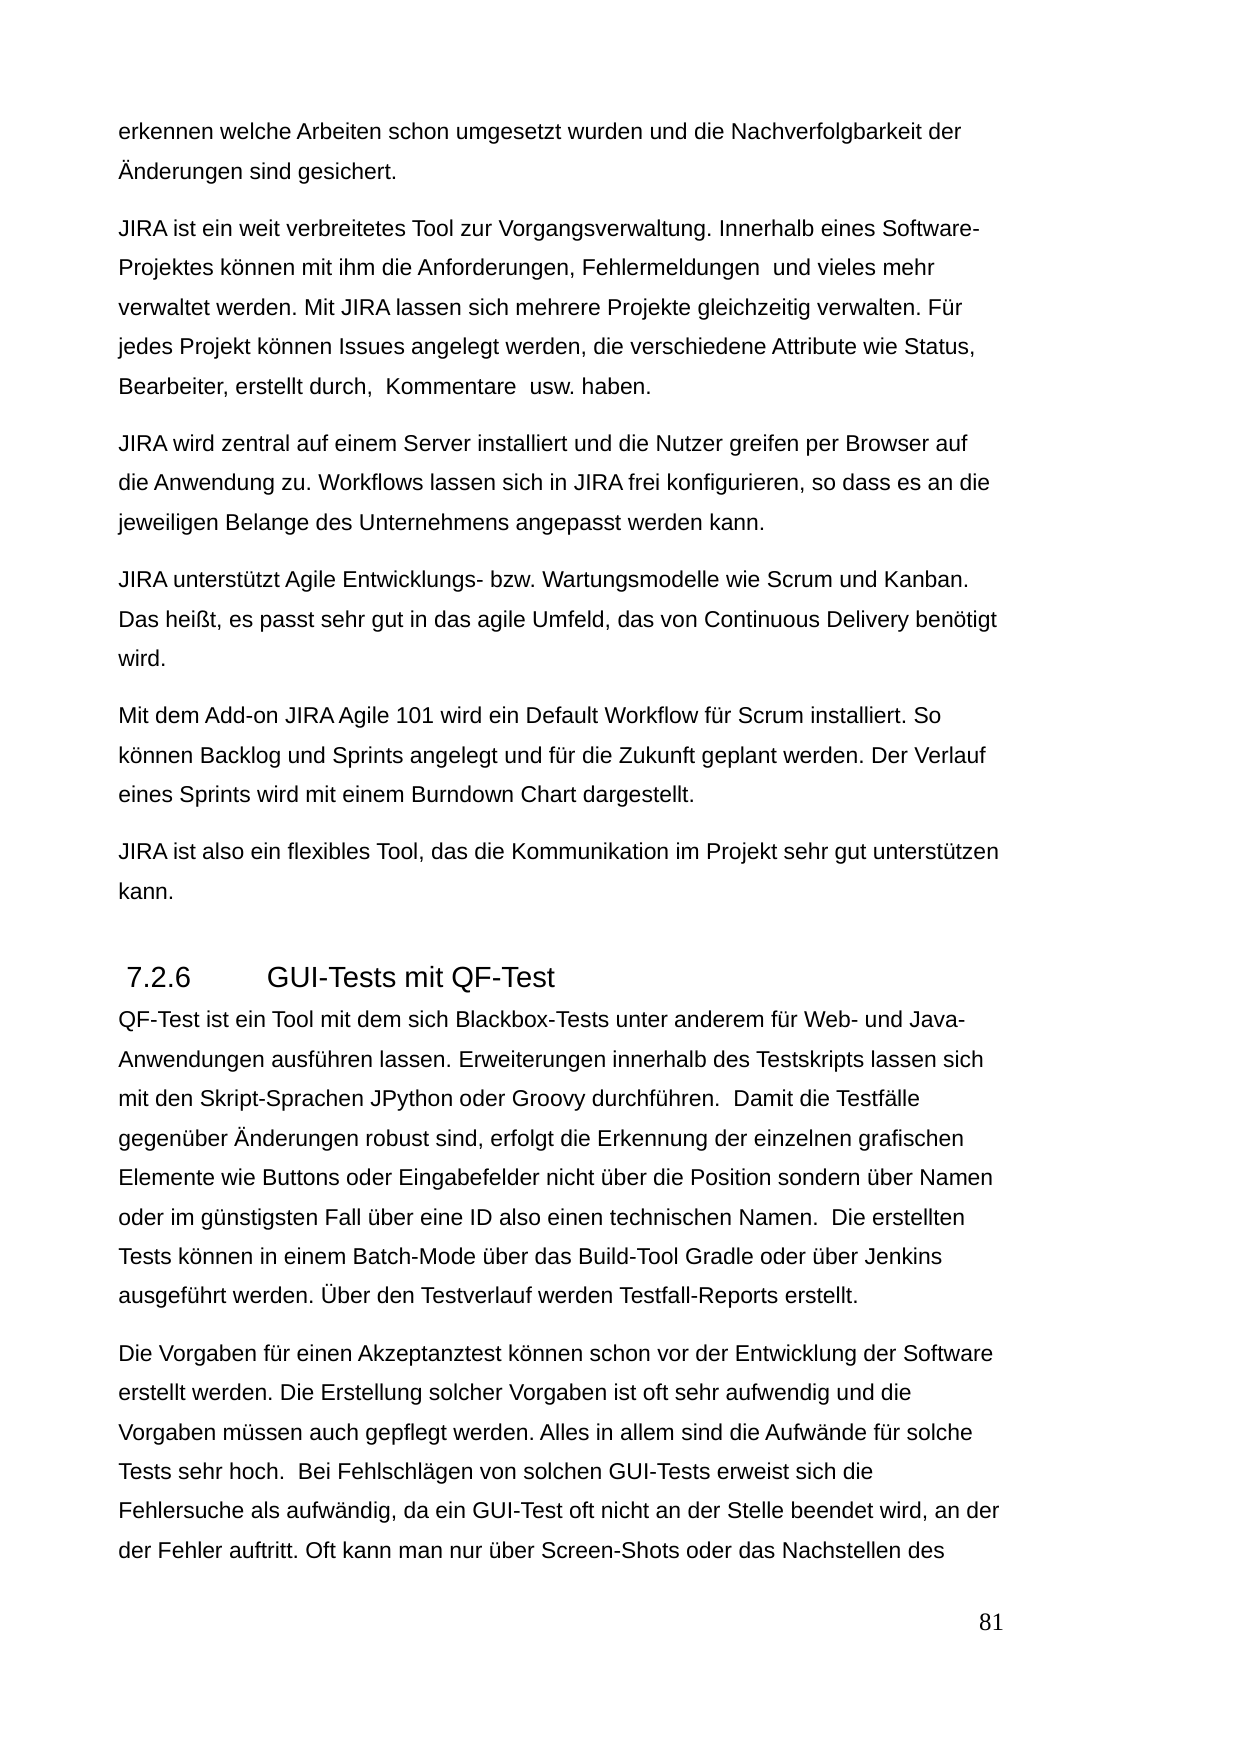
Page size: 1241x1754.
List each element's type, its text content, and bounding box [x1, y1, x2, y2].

text QF-Test ist ein Tool mit dem sich Blackbox-Tests unter anderem für Web- und Java-Anwendungen ausführen lassen. Erweiterungen innerhalb des Testskripts lassen sich mit den Skript-Sprachen JPython oder Groovy durchführen. Damit die Testfälle gegenüber Änderungen robust sind, erfolgt die Erkennung der einzelnen grafischen Elemente wie Buttons oder Eingabefelder nicht über die Position sondern über Namen oder im günstigsten Fall über eine ID also einen technischen Namen. Die erstellten Tests können in einem Batch-Mode über das Build-Tool Gradle oder über Jenkins ausgeführt werden. Über den Testverlauf werden Testfall-Reports erstellt. [118, 1006, 1004, 1309]
text Mit dem Add-on JIRA Agile 101 wird ein Default Workflow für Scrum installiert. So können Backlog und Sprints angelegt und für die Zukunft geplant werden. Der Verlauf eines Sprints wird mit einem Burndown Chart dargestellt. [118, 702, 1004, 807]
text erkennen welche Arbeiten schon umgesetzt wurden und die Nachverfolgbarkeit der Änderungen sind gesichert. [118, 118, 1004, 184]
text JIRA ist ein weit verbreitetes Tool zur Vorgangsverwaltung. Innerhalb eines Software-Projektes können mit ihm die Anforderungen, Fehlermeldungen und vieles mehr verwaltet werden. Mit JIRA lassen sich mehrere Projekte gleichzeitig verwalten. Für jedes Projekt können Issues angelegt werden, die verschiedene Attribute wie Status, Bearbeiter, erstellt durch, Kommentare usw. haben. [118, 215, 1004, 399]
text JIRA unterstützt Agile Entwicklungs- bzw. Wartungsmodelle wie Scrum und Kanban. Das heißt, es passt sehr gut in das agile Umfeld, das von Continuous Delivery benötigt wird. [118, 566, 1004, 671]
text JIRA ist also ein flexibles Tool, das die Kommunikation im Projekt sehr gut unterstützen kann. [118, 838, 1004, 904]
text Die Vorgaben für einen Akzeptanztest können schon vor der Entwicklung der Software erstellt werden. Die Erstellung solcher Vorgaben ist oft sehr aufwendig und die Vorgaben müssen auch gepflegt werden. Alles in allem sind die Aufwände für solche Tests sehr hoch. Bei Fehlschlägen von solchen GUI-Tests erweist sich die Fehlersuche als aufwändig, da ein GUI-Test oft nicht an der Stelle beendet wird, an der der Fehler auftritt. Oft kann man nur über Screen-Shots oder das Nachstellen des [118, 1339, 1004, 1563]
text JIRA wird zentral auf einem Server installiert und die Nutzer greifen per Browser auf die Anwendung zu. Workflows lassen sich in JIRA frei konfigurieren, so dass es an die jeweiligen Belange des Unternehmens angepasst werden kann. [118, 430, 1004, 535]
subtitle GUI-Tests mit QF-Test [118, 960, 1004, 993]
